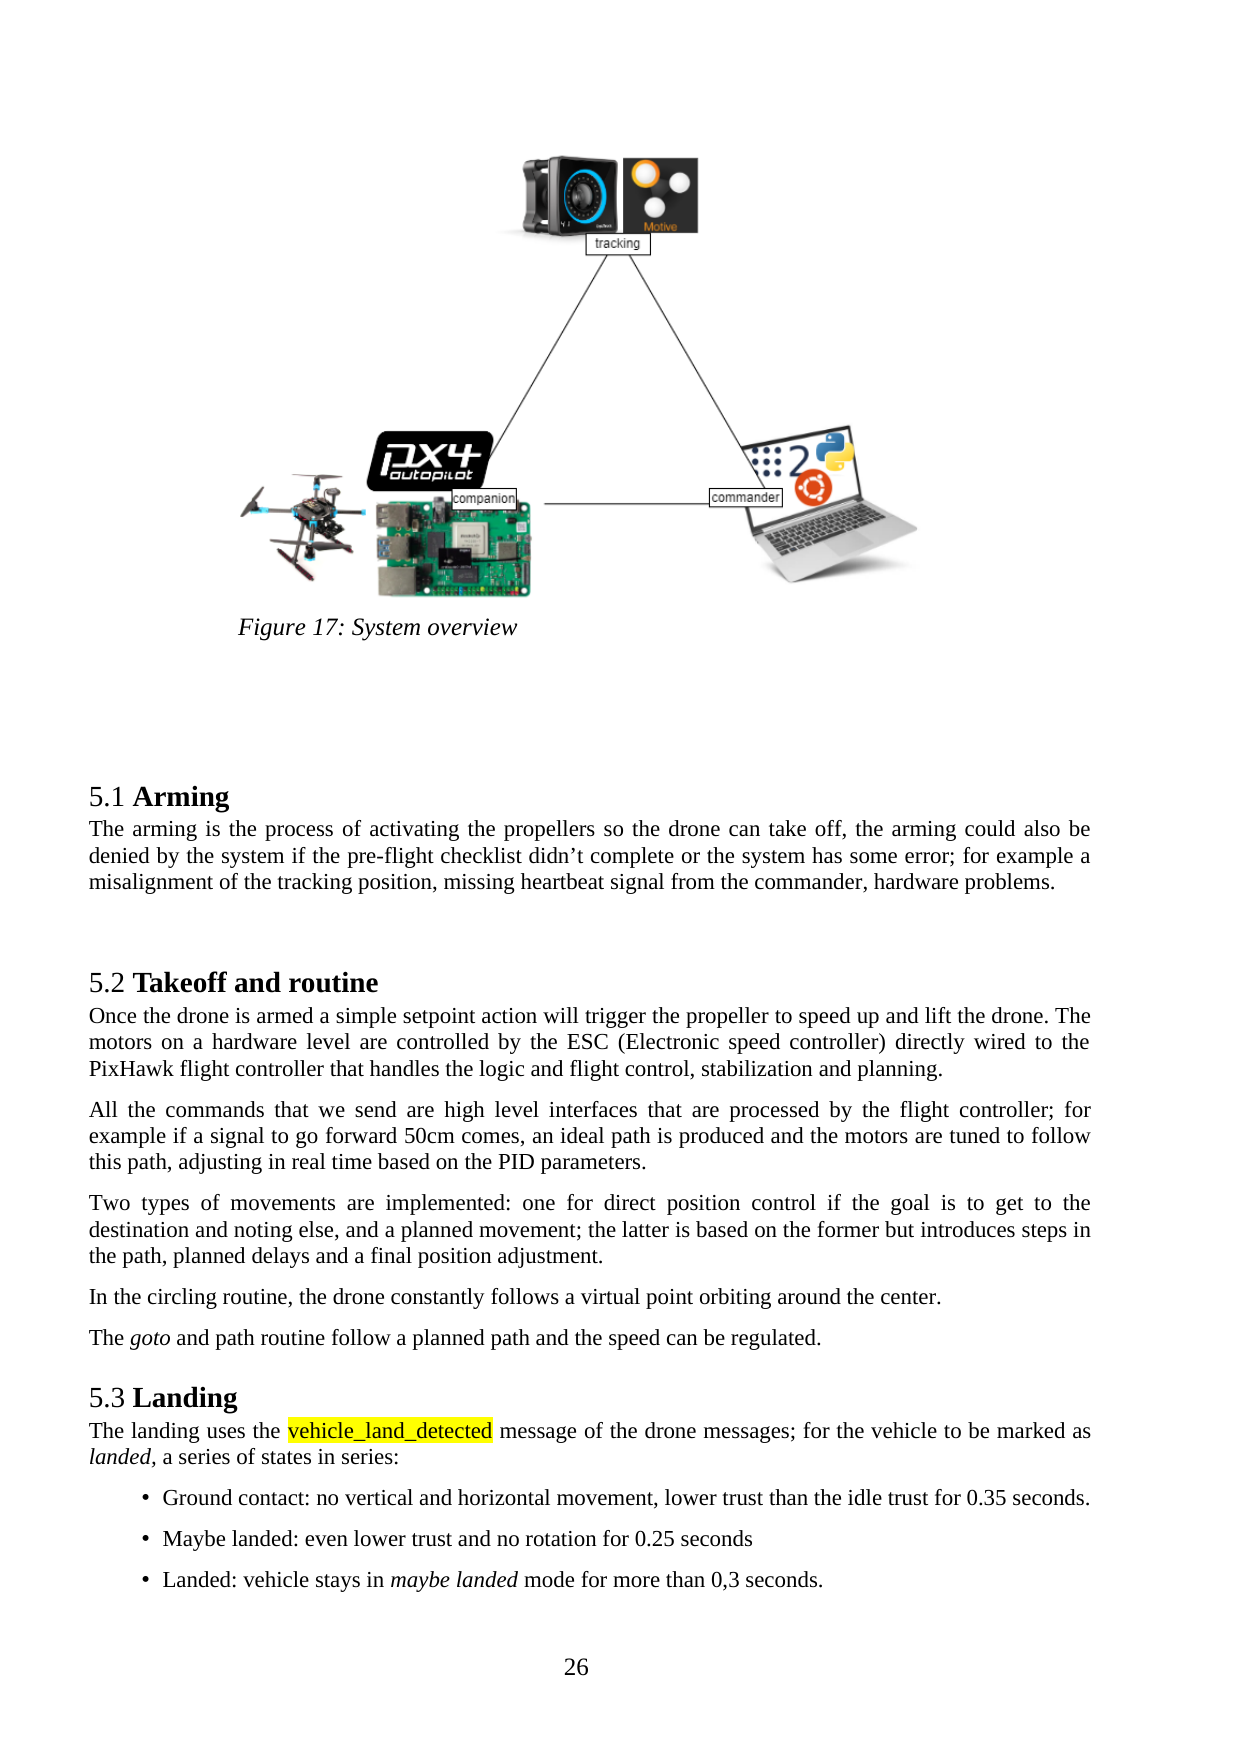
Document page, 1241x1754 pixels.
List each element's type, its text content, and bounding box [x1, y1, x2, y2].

list The goto and path routine follow a planned path and the speed can be regulated. [88, 1324, 1093, 1350]
list Two types of movements are implemented: one for direct position control if the goal is to get to the destination and noting else, and a planned movement; the latter is based on the former but introduces steps in the path, planned delays and a final position adjustment. [88, 1189, 1093, 1268]
list Once the drone is armed a simple setpoint action will trigger the propeller to speed up and lift the drone. The motors on a hardware level are controlled by the ESC (Electronic speed controller) directly wired to the PixHawk flight controller that handles the logic and flight control, stabilization and planning. [88, 1002, 1093, 1081]
subtitle 5.3 Landing [88, 1380, 1093, 1414]
list Figure 17: System overview [238, 607, 945, 641]
list The arming is the process of activating the propellers so the drone can take off, the arming could also be denied by the system if the pre-flight checklist didn’t complete or the system has some error; for example a misalignment of the tracking position, missing heartbeat signal from the commander, hardware problems. [88, 816, 1093, 894]
list All the commands that we send are high level interfaces that are processed by the flight controller; for example if a signal to go forward 50cm comes, an ideal path is produced and the motors are tuned to follow this path, adjusting in real time based on the PID parameters. [88, 1096, 1093, 1175]
list The landing uses the vehicle_land_detected message of the drone messages; for the vehicle to be marked as landed, a series of states in series: [88, 1417, 1093, 1469]
picture [237, 145, 945, 607]
list Landed: vehicle stays in maybe landed mode for more than 0,3 seconds. [142, 1566, 1093, 1619]
list In the circling routine, the drone constantly follows a virtual point orbiting around the center. [88, 1283, 1093, 1309]
subtitle 5.1 Arming [88, 779, 1093, 812]
subtitle 5.2 Takeoff and routine [88, 966, 1093, 999]
list Maybe landed: even lower trust and no rotation for 0.25 seconds [142, 1525, 1093, 1551]
list Ground contact: no vertical and horizontal movement, lower trust than the idle trust for 0.35 seconds. [142, 1484, 1093, 1511]
